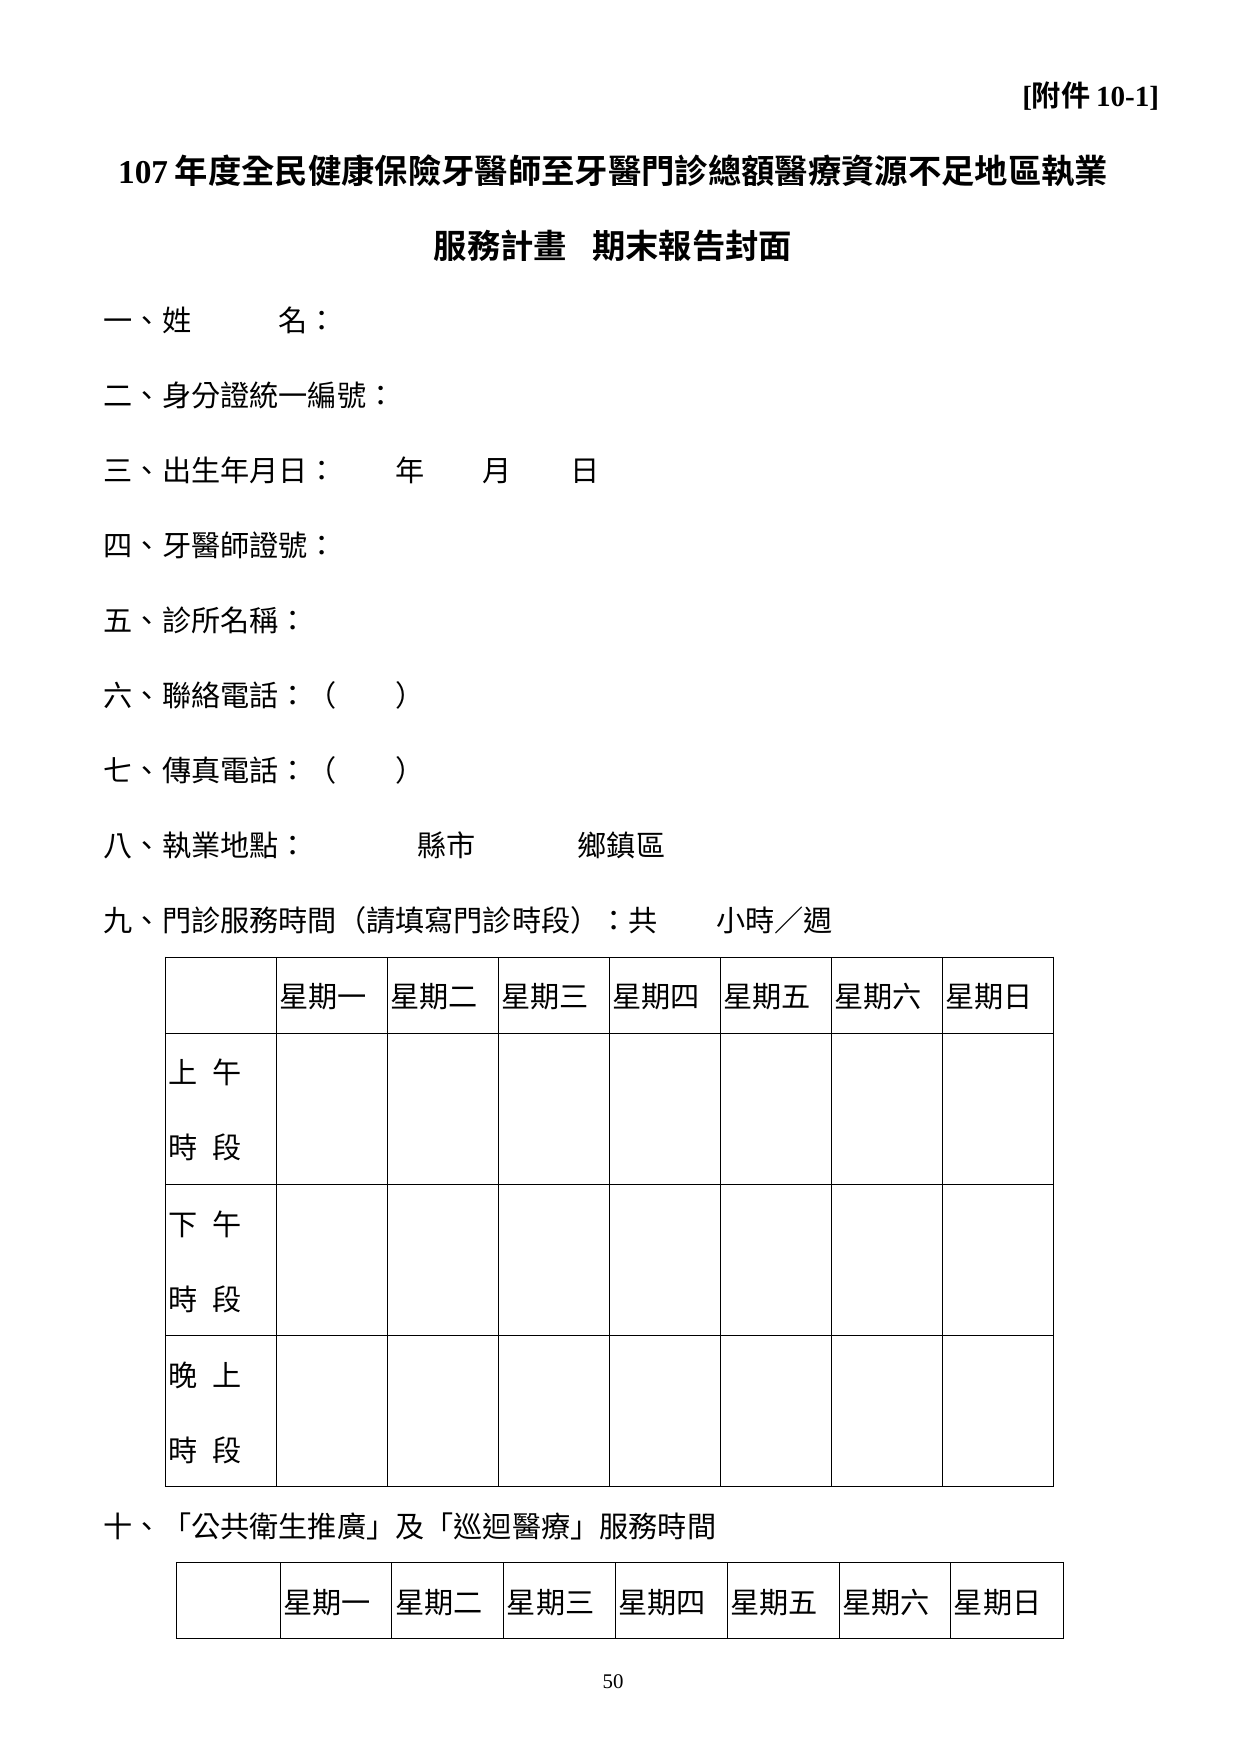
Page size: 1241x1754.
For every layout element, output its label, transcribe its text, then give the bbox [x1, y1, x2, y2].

table_header 星期日 [943, 958, 1053, 1033]
table_cell [610, 1336, 720, 1486]
table_header 星期一 [277, 958, 387, 1033]
text 十、「公共衛生推廣」及「巡迴醫療」服務時間 [103, 1487, 1122, 1562]
table_header 星期四 [610, 958, 720, 1033]
text [附件10-1] [103, 57, 1159, 132]
table_header 星期五 [721, 958, 831, 1033]
table_cell [721, 1034, 831, 1184]
text 六、聯絡電話：（ ） [103, 657, 1122, 732]
table_cell [499, 1034, 609, 1184]
table_cell [943, 1034, 1053, 1184]
table_cell [388, 1336, 498, 1486]
text 二、身分證統一編號： [103, 357, 1122, 432]
table_cell 晚 上 時 段 [166, 1336, 276, 1486]
table_header [177, 1563, 280, 1638]
table_header 星期三 [499, 958, 609, 1033]
text 七、傳真電話：（ ） [103, 732, 1122, 807]
table_cell [943, 1185, 1053, 1335]
table_cell [610, 1034, 720, 1184]
table_cell 下 午 時 段 [166, 1185, 276, 1335]
table_cell 上 午 時 段 [166, 1034, 276, 1184]
text 八、執業地點： 縣市 鄉鎮區 [103, 807, 1122, 882]
table_header 星期一 [281, 1563, 391, 1638]
table_header 星期四 [616, 1563, 727, 1638]
table_header 星期六 [832, 958, 942, 1033]
table_cell [832, 1034, 942, 1184]
table_cell [499, 1185, 609, 1335]
table_header 星期二 [392, 1563, 503, 1638]
table_cell [943, 1336, 1053, 1486]
table_header 星期六 [840, 1563, 950, 1638]
table_cell [499, 1336, 609, 1486]
text 五、診所名稱： [103, 582, 1122, 657]
table_cell [721, 1336, 831, 1486]
table_cell [277, 1185, 387, 1335]
text 九、門診服務時間（請填寫門診時段）：共 小時／週 [103, 882, 1122, 957]
table_cell [277, 1336, 387, 1486]
table_cell [277, 1034, 387, 1184]
table_header 星期三 [504, 1563, 615, 1638]
text 四、牙醫師證號： [103, 507, 1122, 582]
table_header 星期五 [728, 1563, 839, 1638]
table_header [166, 958, 276, 1033]
table_cell [610, 1185, 720, 1335]
table_cell [721, 1185, 831, 1335]
text 107年度全民健康保險牙醫師至牙醫門診總額醫療資源不足地區執業服務計畫 期末報告封面 [103, 132, 1122, 282]
table_cell [388, 1185, 498, 1335]
table_cell [832, 1185, 942, 1335]
table_cell [832, 1336, 942, 1486]
table_header 星期日 [951, 1563, 1063, 1638]
text 三、出生年月日： 年 月 日 [103, 432, 1122, 507]
table_header 星期二 [388, 958, 498, 1033]
text 一、姓 名： [103, 282, 1122, 357]
table_cell [388, 1034, 498, 1184]
